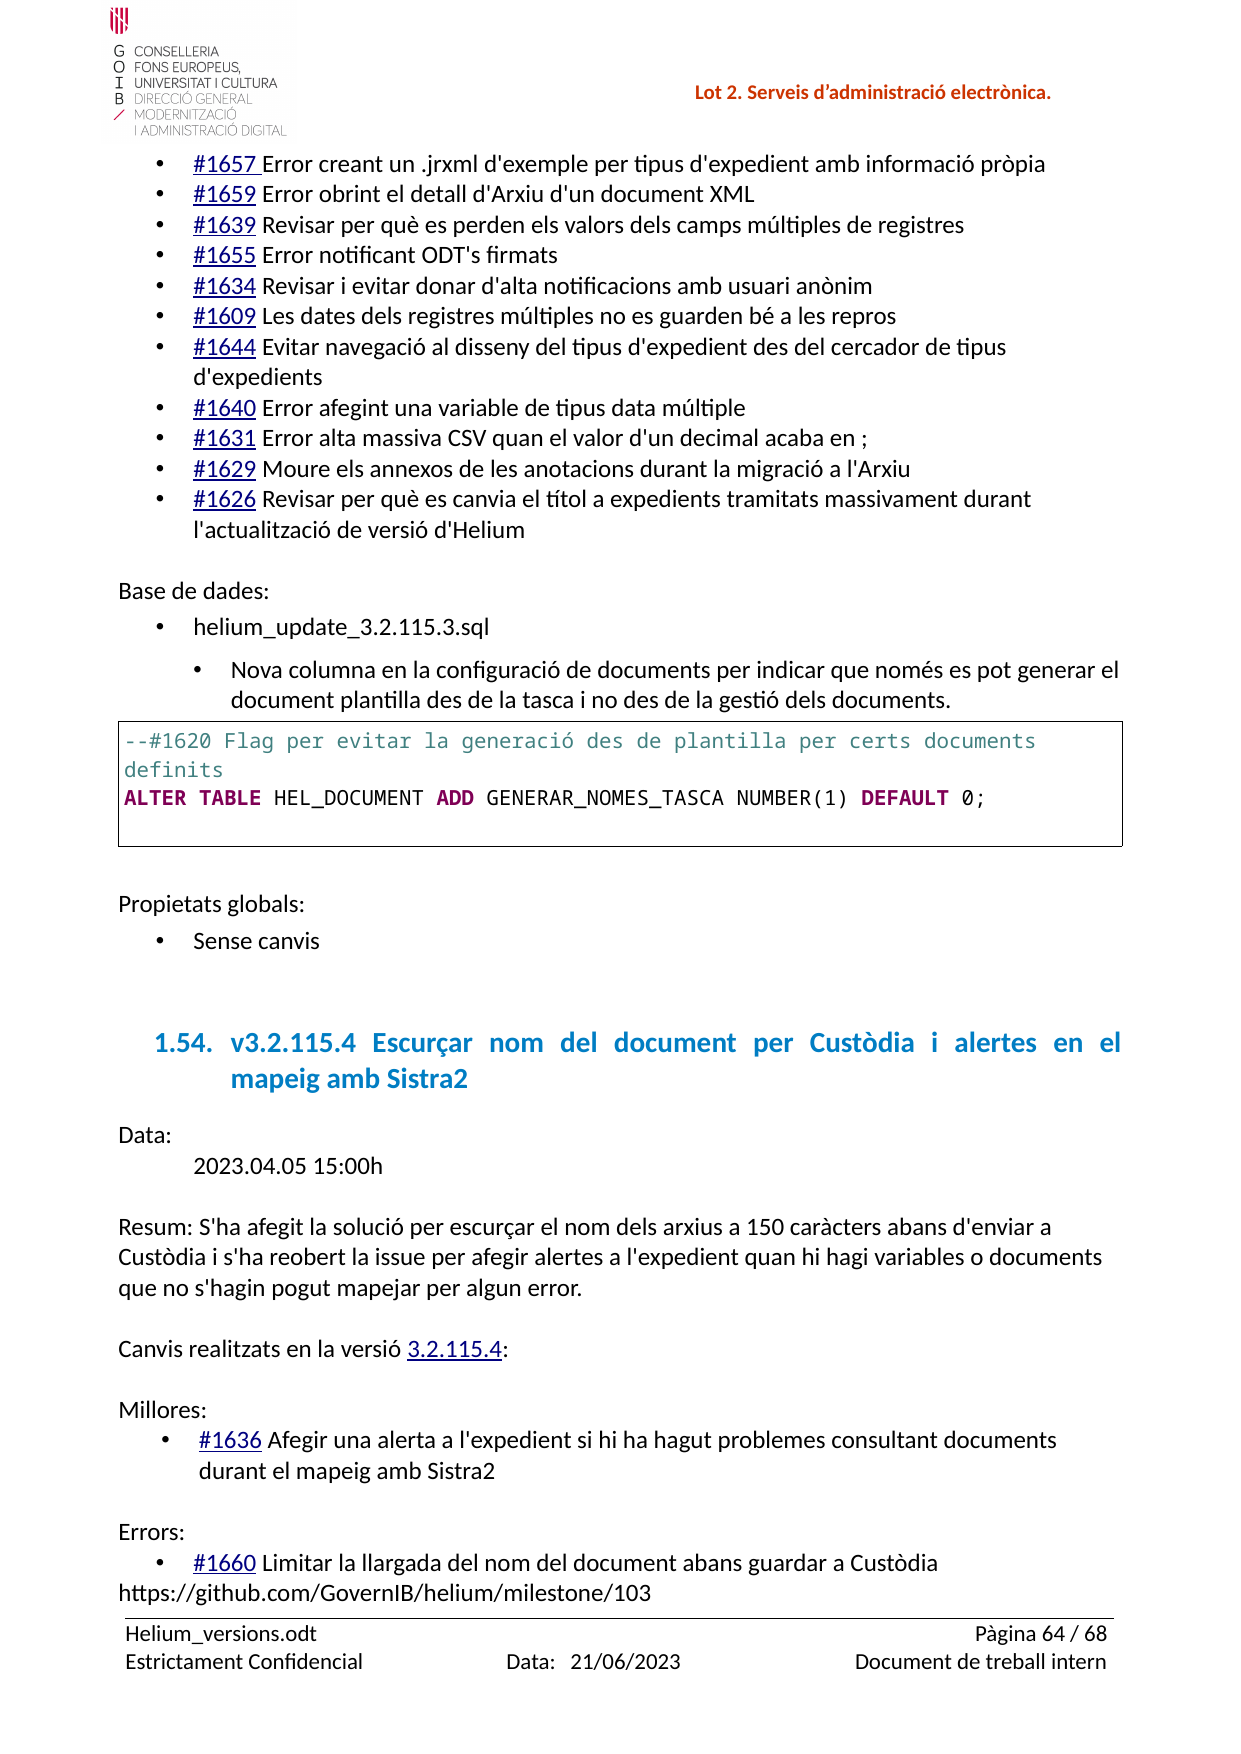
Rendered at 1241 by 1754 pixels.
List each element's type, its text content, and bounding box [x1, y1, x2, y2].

list #1609 Les dates dels registres múltiples no es guarden bé a les repros [156, 300, 1122, 331]
text Propietats globals: [118, 889, 1122, 919]
text Canvis realitzats en la versió 3.2.115.4: [118, 1333, 1122, 1364]
list #1626 Revisar per què es canvia el títol a expedients tramitats massivament durant l'actualització de versió d'Helium [156, 483, 1122, 544]
list Nova columna en la configuració de documents per indicar que només es pot generar el document plantilla des de la tasca i no des de la gestió dels documents. [193, 654, 1122, 715]
list #1644 Evitar navegació al disseny del tipus d'expedient des del cercador de tipus d'expedients [156, 331, 1122, 392]
list helium_update_3.2.115.3.sql [156, 611, 1122, 642]
text Data: [118, 1119, 1122, 1150]
list #1639 Revisar per què es perden els valors dels camps múltiples de registres [156, 209, 1122, 239]
list #1640 Error afegint una variable de tipus data múltiple [156, 392, 1122, 422]
list #1660 Limitar la llargada del nom del document abans guardar a Custòdia [156, 1547, 1122, 1577]
list #1636 Afegir una alerta a l'expedient si hi ha hagut problemes consultant documents durant el mapeig amb Sistra2 [161, 1425, 1122, 1486]
list #1657 Error creant un .jrxml d'exemple per tipus d'expedient amb informació pròpia [156, 148, 1122, 178]
list #1634 Revisar i evitar donar d'alta notificacions amb usuari anònim [156, 270, 1122, 300]
list #1631 Error alta massiva CSV quan el valor d'un decimal acaba en ; [156, 422, 1122, 453]
list Sense canvis [156, 925, 1122, 956]
table_header --#1620 Flag per evitar la generació des de plantilla per certs documents definits ALTER TABLE HEL_DOCUMENT ADD GENERAR_NOMES_TASCA NUMBER(1) DEFAULT 0; [119, 722, 1122, 846]
text 2023.04.05 15:00h [118, 1150, 1122, 1181]
subtitle v3.2.115.4 Escurçar nom del document per Custòdia i alertes en el mapeig amb Sistra2 [153, 1024, 1122, 1096]
text Resum: S'ha afegit la solució per escurçar el nom dels arxius a 150 caràcters abans d'enviar a Custòdia i s'ha reobert la issue per afegir alertes a l'expedient quan hi hagi variables o documents que no s'hagin pogut mapejar per algun error. [118, 1211, 1122, 1303]
list #1655 Error notificant ODT's firmats [156, 239, 1122, 270]
list #1659 Error obrint el detall d'Arxiu d'un document XML [156, 178, 1122, 209]
text Errors: [118, 1516, 1122, 1547]
text https://github.com/GovernIB/helium/milestone/103 [118, 1577, 1122, 1608]
list #1629 Moure els annexos de les anotacions durant la migració a l'Arxiu [156, 453, 1122, 483]
text Millores: [118, 1394, 1122, 1425]
text Base de dades: [118, 575, 1122, 606]
picture [100, 0, 297, 144]
